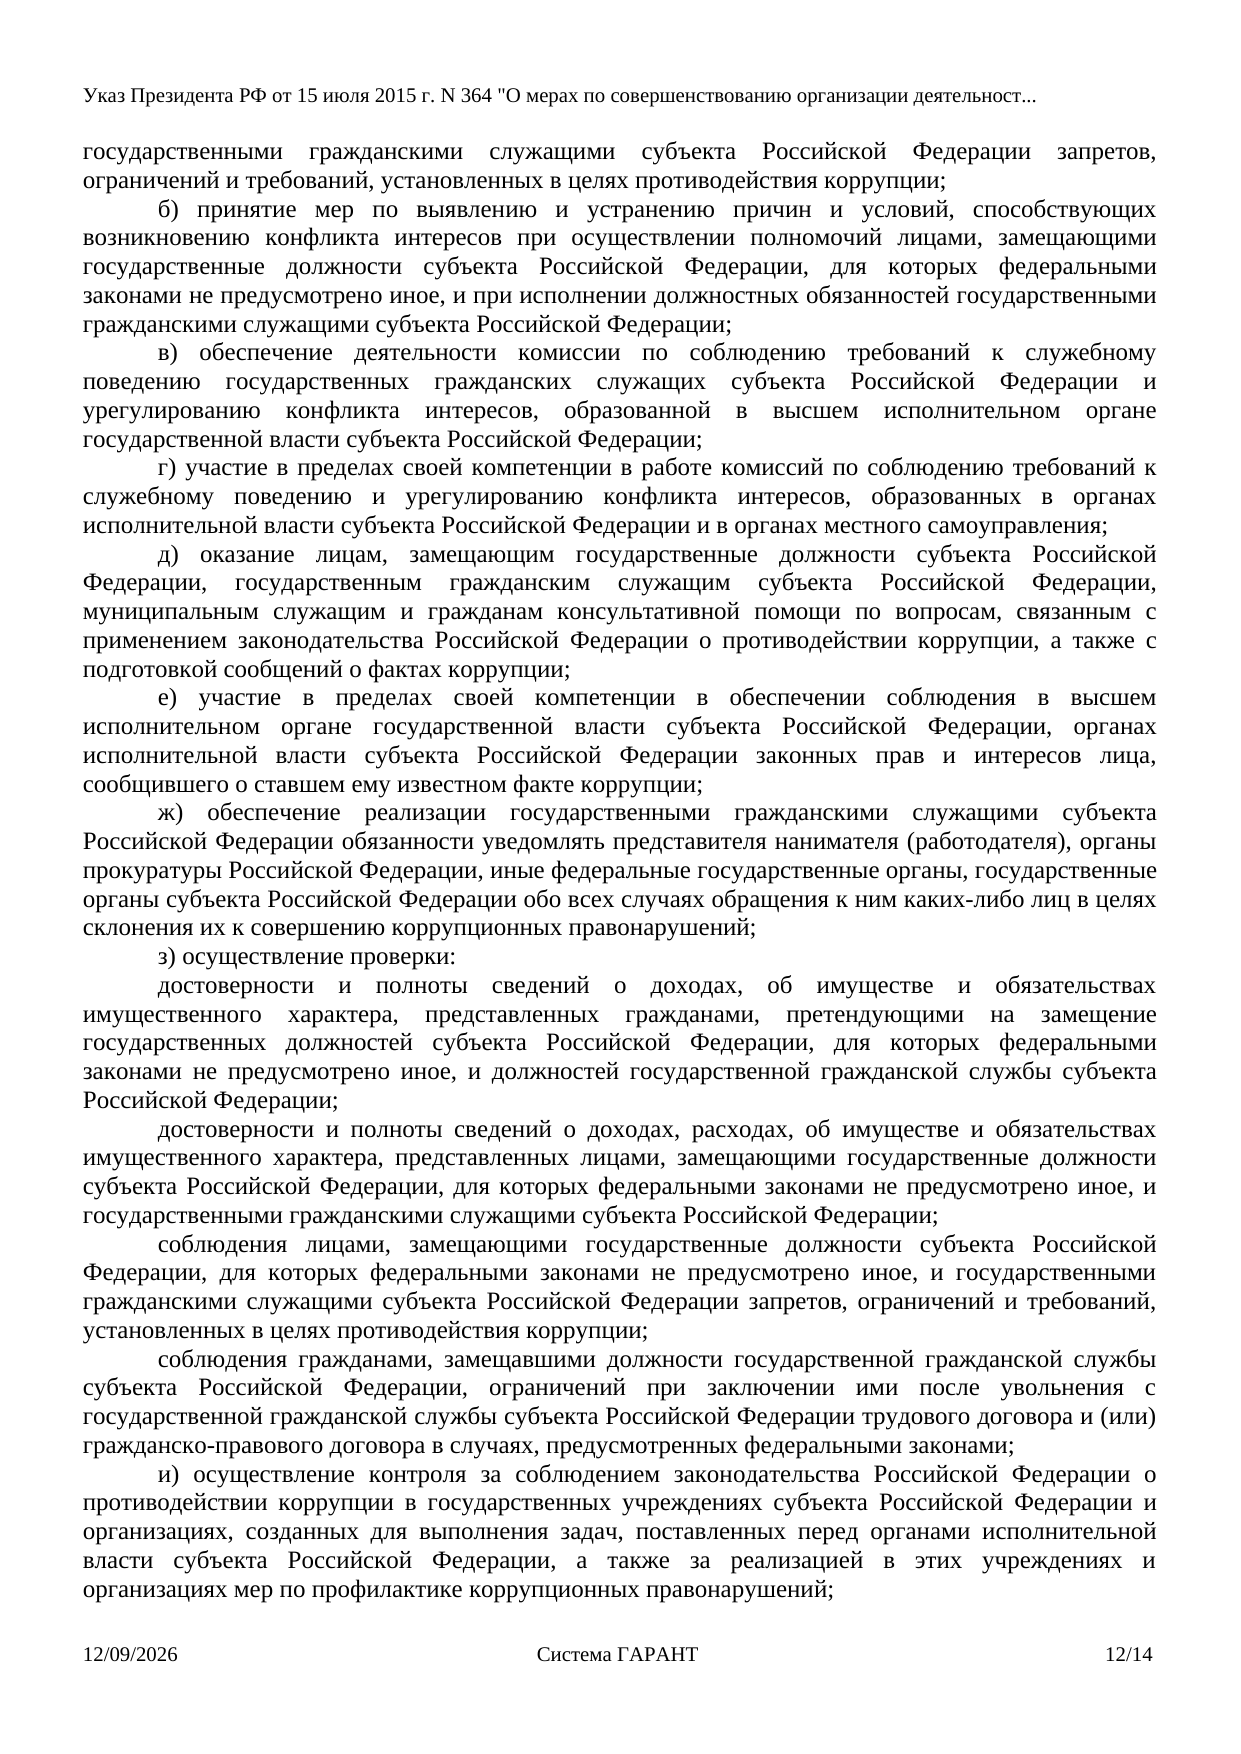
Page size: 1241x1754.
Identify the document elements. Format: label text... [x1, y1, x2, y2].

text б) принятие мер по выявлению и устранению причин и условий, способствующих возникновению конфликта интересов при осуществлении полномочий лицами, замещающими государственные должности субъекта Российской Федерации, для которых федеральными законами не предусмотрено иное, и при исполнении должностных обязанностей государственными гражданскими служащими субъекта Российской Федерации; [83, 194, 1157, 337]
text г) участие в пределах своей компетенции в работе комиссий по соблюдению требований к служебному поведению и урегулированию конфликта интересов, образованных в органах исполнительной власти субъекта Российской Федерации и в органах местного самоуправления; [83, 452, 1157, 539]
text и) осуществление контроля за соблюдением законодательства Российской Федерации о противодействии коррупции в государственных учреждениях субъекта Российской Федерации и организациях, созданных для выполнения задач, поставленных перед органами исполнительной власти субъекта Российской Федерации, а также за реализацией в этих учреждениях и организациях мер по профилактике коррупционных правонарушений; [83, 1459, 1157, 1602]
text в) обеспечение деятельности комиссии по соблюдению требований к служебному поведению государственных гражданских служащих субъекта Российской Федерации и урегулированию конфликта интересов, образованной в высшем исполнительном органе государственной власти субъекта Российской Федерации; [83, 337, 1157, 452]
text ж) обеспечение реализации государственными гражданскими служащими субъекта Российской Федерации обязанности уведомлять представителя нанимателя (работодателя), органы прокуратуры Российской Федерации, иные федеральные государственные органы, государственные органы субъекта Российской Федерации обо всех случаях обращения к ним каких-либо лиц в целях склонения их к совершению коррупционных правонарушений; [83, 797, 1157, 941]
text соблюдения лицами, замещающими государственные должности субъекта Российской Федерации, для которых федеральными законами не предусмотрено иное, и государственными гражданскими служащими субъекта Российской Федерации запретов, ограничений и требований, установленных в целях противодействия коррупции; [83, 1229, 1157, 1344]
text е) участие в пределах своей компетенции в обеспечении соблюдения в высшем исполнительном органе государственной власти субъекта Российской Федерации, органах исполнительной власти субъекта Российской Федерации законных прав и интересов лица, сообщившего о ставшем ему известном факте коррупции; [83, 682, 1157, 797]
text достоверности и полноты сведений о доходах, об имуществе и обязательствах имущественного характера, представленных гражданами, претендующими на замещение государственных должностей субъекта Российской Федерации, для которых федеральными законами не предусмотрено иное, и должностей государственной гражданской службы субъекта Российской Федерации; [83, 970, 1157, 1114]
text государственными гражданскими служащими субъекта Российской Федерации запретов, ограничений и требований, установленных в целях противодействия коррупции; [83, 136, 1157, 194]
text д) оказание лицам, замещающим государственные должности субъекта Российской Федерации, государственным гражданским служащим субъекта Российской Федерации, муниципальным служащим и гражданам консультативной помощи по вопросам, связанным с применением законодательства Российской Федерации о противодействии коррупции, а также с подготовкой сообщений о фактах коррупции; [83, 539, 1157, 682]
text достоверности и полноты сведений о доходах, расходах, об имуществе и обязательствах имущественного характера, представленных лицами, замещающими государственные должности субъекта Российской Федерации, для которых федеральными законами не предусмотрено иное, и государственными гражданскими служащими субъекта Российской Федерации; [83, 1114, 1157, 1229]
text соблюдения гражданами, замещавшими должности государственной гражданской службы субъекта Российской Федерации, ограничений при заключении ими после увольнения с государственной гражданской службы субъекта Российской Федерации трудового договора и (или) гражданско-правового договора в случаях, предусмотренных федеральными законами; [83, 1344, 1157, 1459]
text з) осуществление проверки: [83, 941, 1157, 970]
